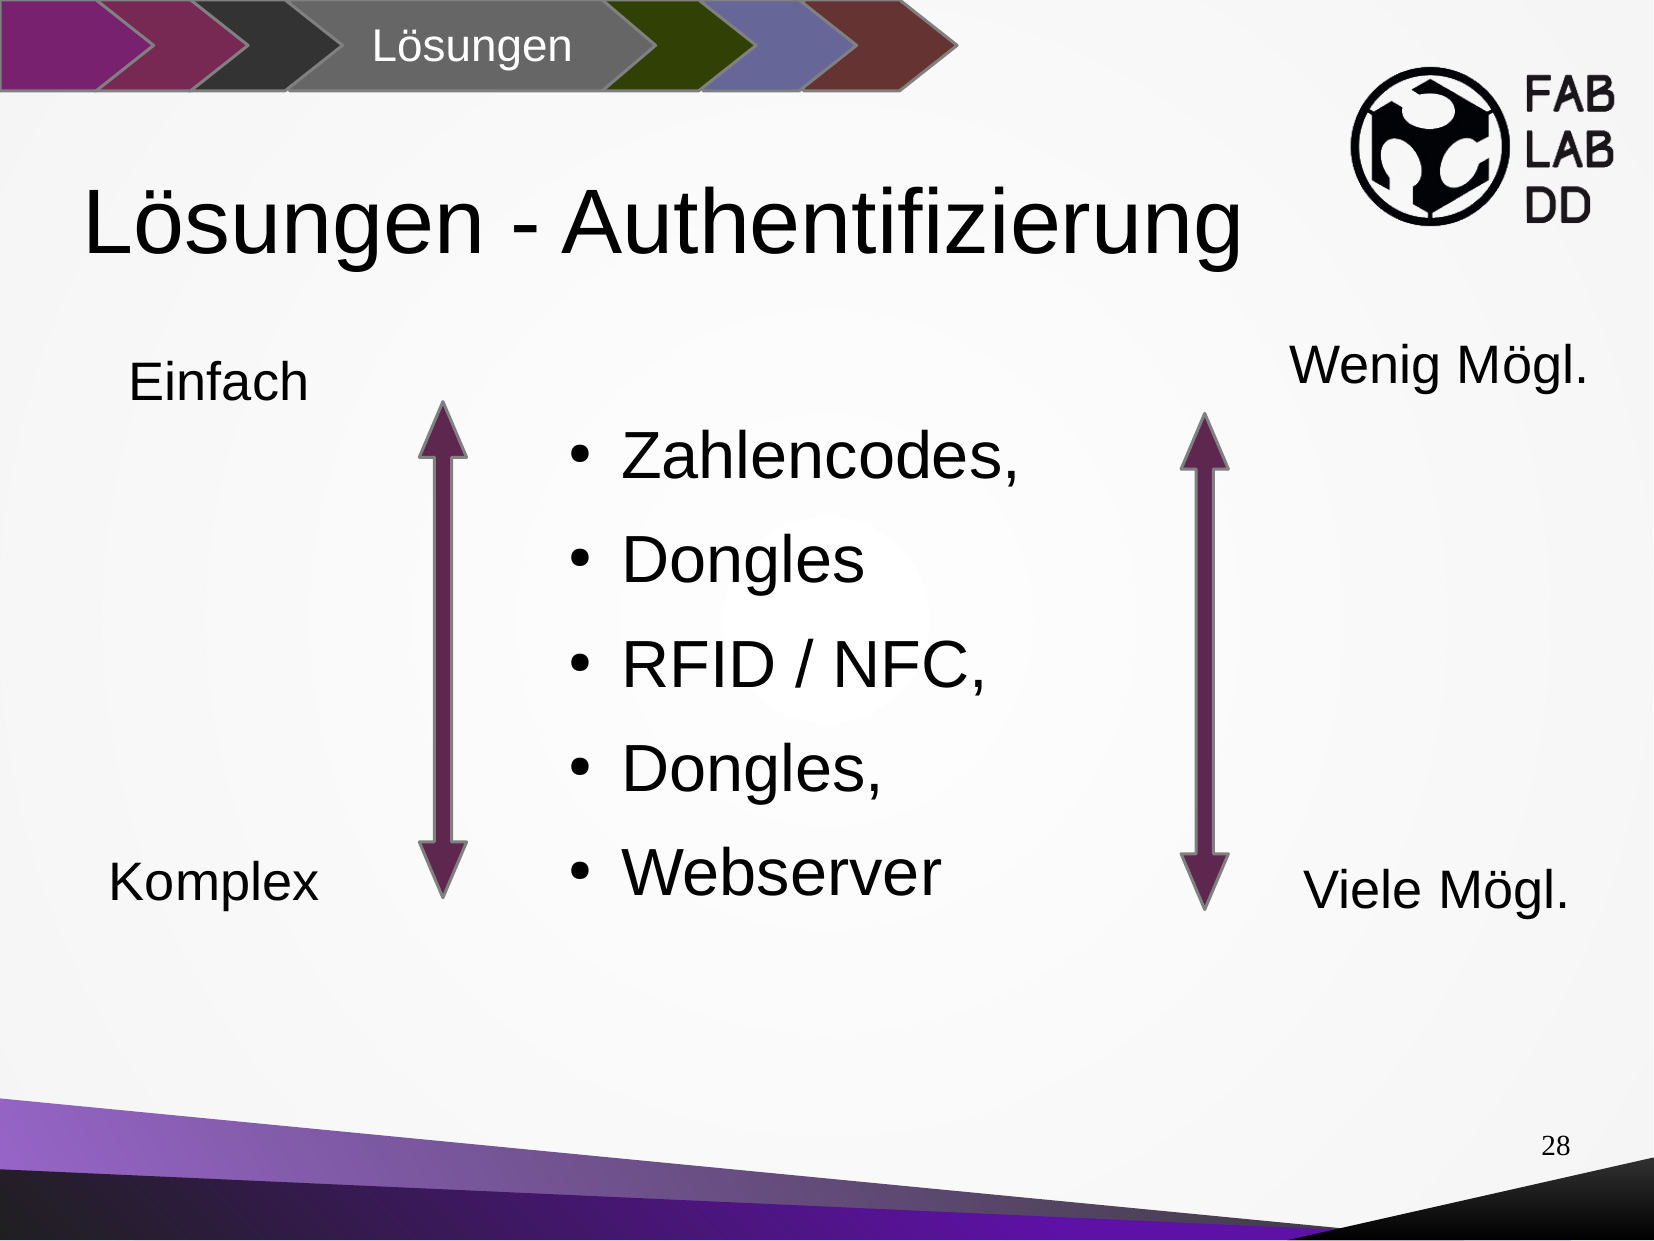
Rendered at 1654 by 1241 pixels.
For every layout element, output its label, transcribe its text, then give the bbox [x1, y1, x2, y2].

list Zahlencodes, Dongles RFID / NFC, Dongles, Webserver [550, 313, 1118, 969]
text_box [419, 401, 467, 898]
text_box Einfach [112, 342, 327, 422]
title Lösungen - Authentifizierung [82, 118, 1300, 326]
text_box [0, 0, 343, 91]
text_box Lösungen [289, 0, 656, 91]
text_box [604, 0, 958, 91]
text_box Komplex [92, 842, 337, 922]
picture [1324, 36, 1642, 257]
text_box Viele Mögl. [1287, 850, 1588, 929]
text_box Wenig Mögl. [1272, 325, 1607, 404]
text_box [1181, 413, 1229, 910]
